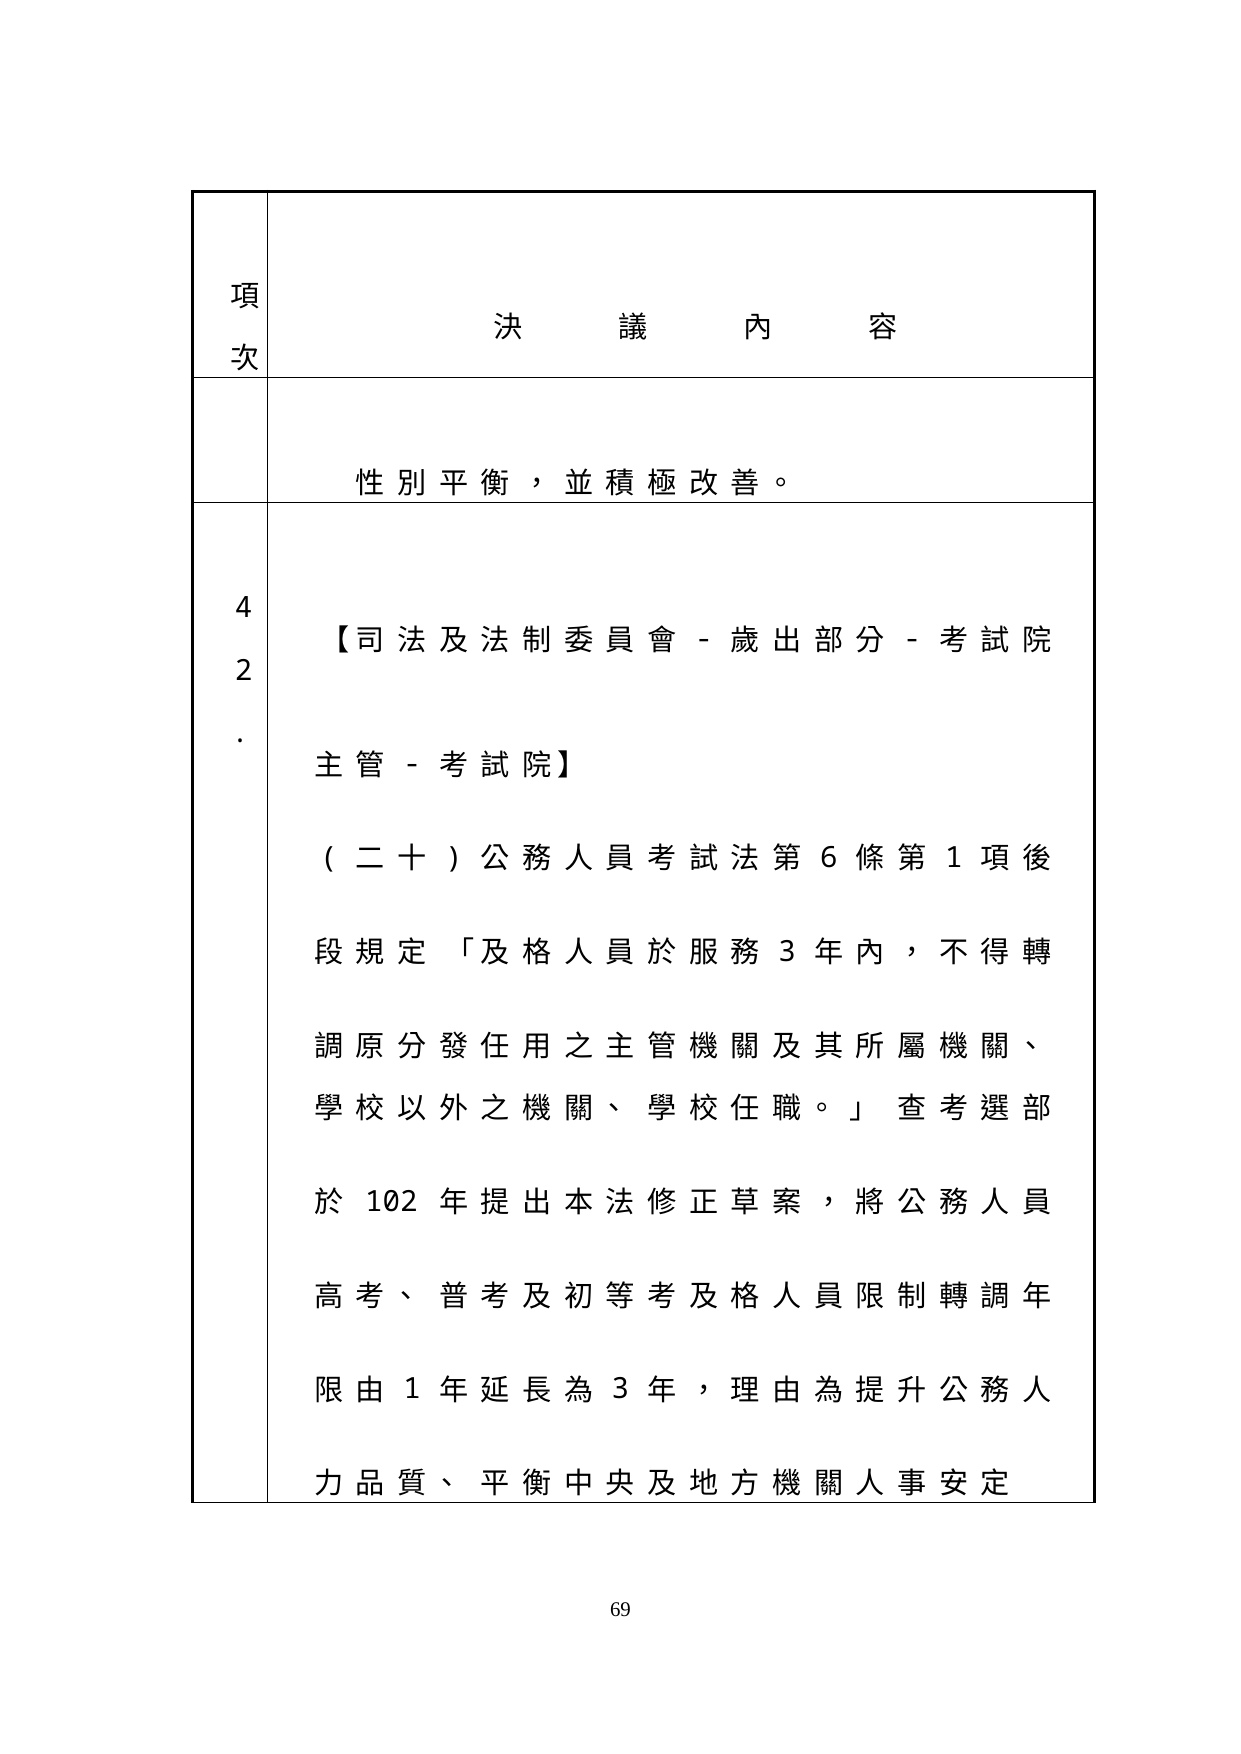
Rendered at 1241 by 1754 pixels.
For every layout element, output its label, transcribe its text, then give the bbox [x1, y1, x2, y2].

table_cell [194, 378, 267, 502]
table_cell 性別平衡，並積極改善。 [268, 378, 1093, 502]
table_cell 42. [194, 503, 267, 1502]
table_header 決 議 內 容 [268, 193, 1093, 377]
table_header 項次 [194, 193, 267, 377]
table_cell 【司法及法制委員會-歲出部分-考試院主管-考試院】 (二十)公務人員考試法第6條第1項後段規定「及格人員於服務3年內，不得轉調原分發任用之主管機關及其所屬機關、學校以外之機關、學校任職。」查考選部於102年提出本法修正草案，將公務人員高考、普考及初等考及格人員限制轉調年限由1年延長為3年，理由為提升公務人力品質、平衡中央及地方機關人事安定 [268, 503, 1093, 1502]
